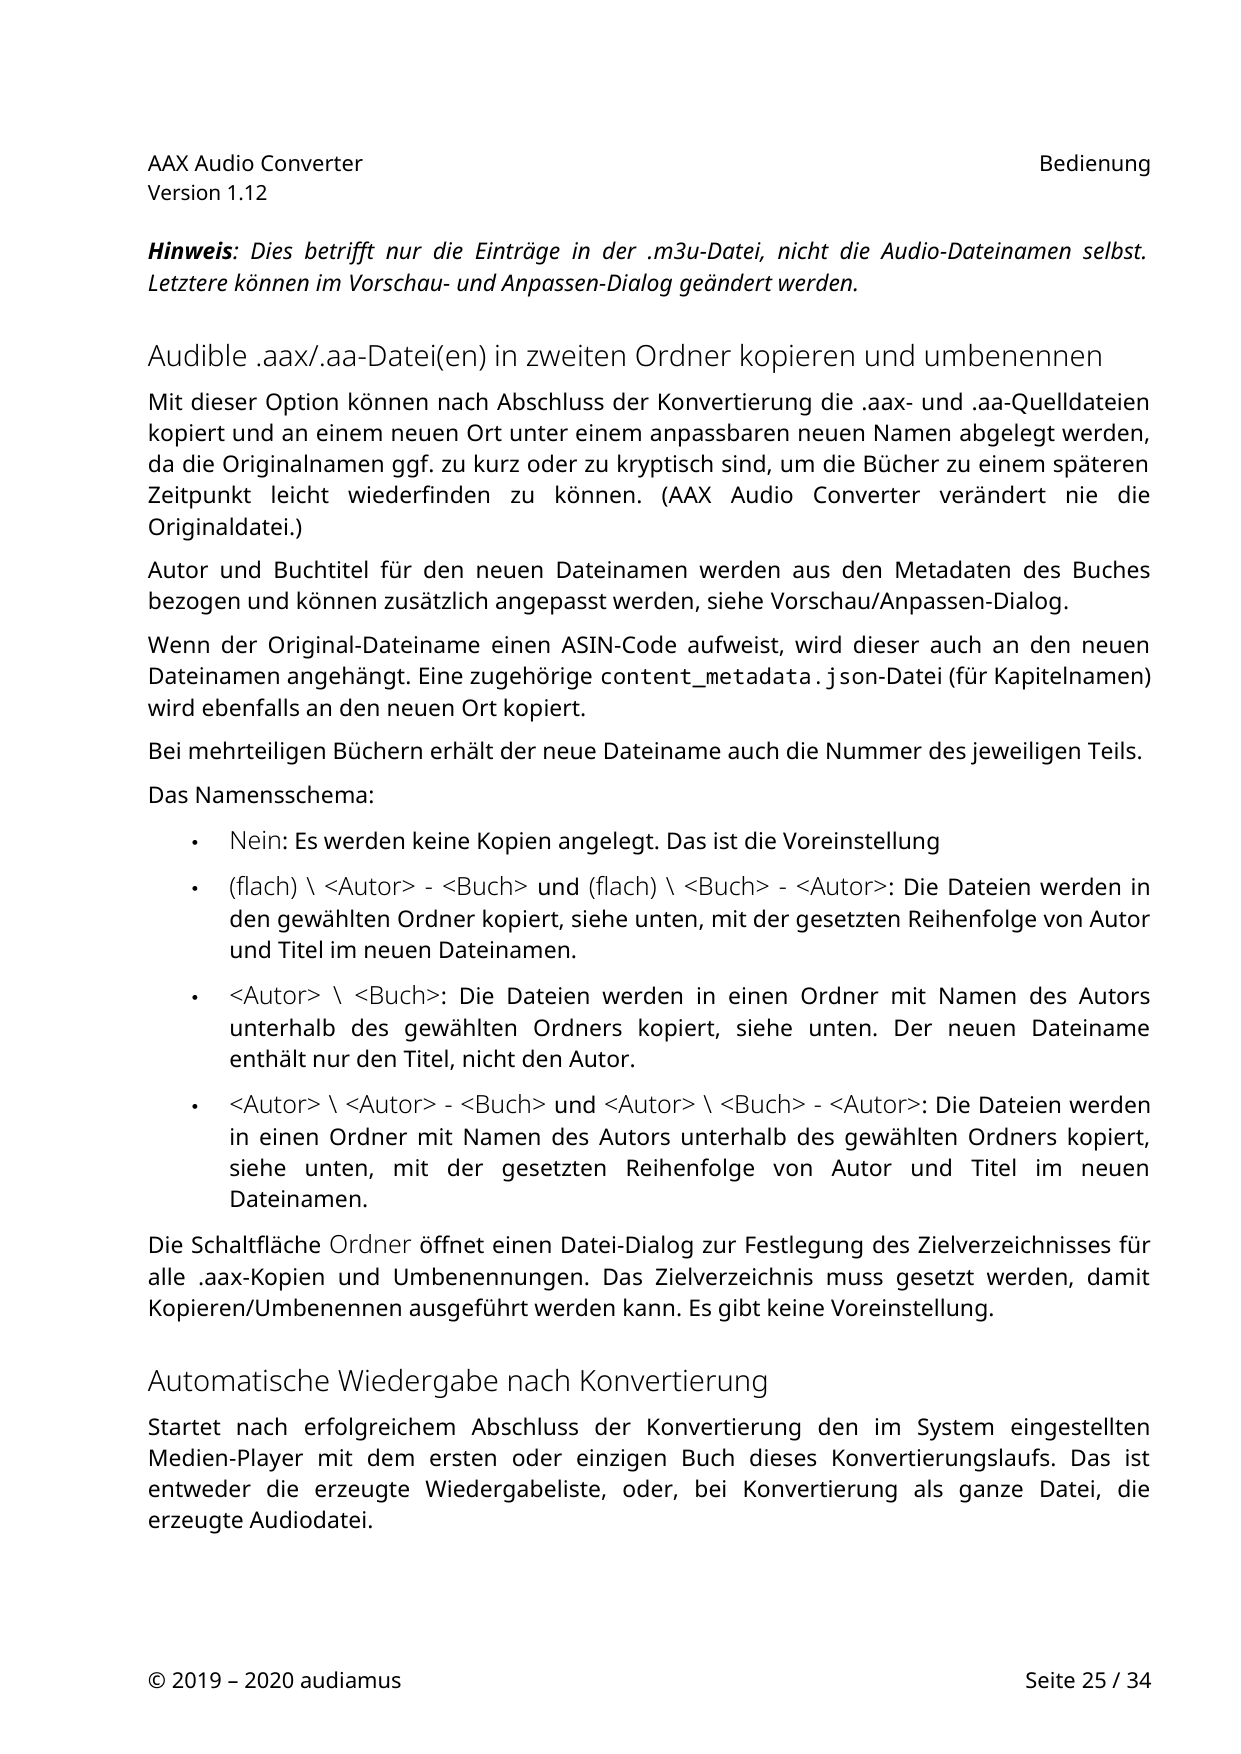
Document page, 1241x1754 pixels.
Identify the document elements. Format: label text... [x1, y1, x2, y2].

text Das Namensschema: [148, 779, 1152, 810]
list <Autor> \ <Buch>: Die Dateien werden in einen Ordner mit Namen des Autors unterhalb des gewählten Ordners kopiert, siehe unten. Der neuen Dateiname enthält nur den Titel, nicht den Autor. [192, 978, 1152, 1074]
text Bei mehrteiligen Büchern erhält der neue Dateiname auch die Nummer des jeweiligen Teils. [148, 735, 1152, 766]
list <Autor> \ <Autor> - <Buch> und <Autor> \ <Buch> - <Autor>: Die Dateien werden in einen Ordner mit Namen des Autors unterhalb des gewählten Ordners kopiert, siehe unten, mit der gesetzten Reihenfolge von Autor und Titel im neuen Dateinamen. [192, 1086, 1152, 1214]
subtitle Automatische Wiedergabe nach Konvertierung [148, 1360, 1152, 1400]
text Die Schaltfläche Ordner öffnet einen Datei-Dialog zur Festlegung des Zielverzeichnisses für alle .aax-Kopien und Umbenennungen. Das Zielverzeichnis muss gesetzt werden, damit Kopieren/Umbenennen ausgeführt werden kann. Es gibt keine Voreinstellung. [148, 1227, 1152, 1323]
text Autor und Buchtitel für den neuen Dateinamen werden aus den Metadaten des Buches bezogen und können zusätzlich angepasst werden, siehe Vorschau/Anpassen-Dialog. [148, 554, 1152, 617]
text Mit dieser Option können nach Abschluss der Konvertierung die .aax- und .aa-Quelldateien kopiert und an einem neuen Ort unter einem anpassbaren neuen Namen abgelegt werden, da die Originalnamen ggf. zu kurz oder zu kryptisch sind, um die Bücher zu einem späteren Zeitpunkt leicht wiederfinden zu können. (AAX Audio Converter verändert nie die Originaldatei.) [148, 385, 1152, 542]
subtitle Audible .aax/.aa-Datei(en) in zweiten Ordner kopieren und umbenennen [148, 335, 1152, 375]
text Startet nach erfolgreichem Abschluss der Konvertierung den im System eingestellten Medien-Player mit dem ersten oder einzigen Buch dieses Konvertierungslaufs. Das ist entweder die erzeugte Wiedergabeliste, oder, bei Konvertierung als ganze Datei, die erzeugte Audiodatei. [148, 1411, 1152, 1536]
list Nein: Es werden keine Kopien angelegt. Das ist die Voreinstellung [192, 822, 1152, 856]
list (flach) \ <Autor> - <Buch> und (flach) \ <Buch> - <Autor>: Die Dateien werden in den gewählten Ordner kopiert, siehe unten, mit der gesetzten Reihenfolge von Autor und Titel im neuen Dateinamen. [192, 869, 1152, 965]
text Hinweis: Dies betrifft nur die Einträge in der .m3u-Datei, nicht die Audio-Dateinamen selbst. Letztere können im Vorschau- und Anpassen-Dialog geändert werden. [148, 235, 1152, 298]
text Wenn der Original-Dateiname einen ASIN-Code aufweist, wird dieser auch an den neuen Dateinamen angehängt. Eine zugehörige content_metadata.json-Datei (für Kapitelnamen) wird ebenfalls an den neuen Ort kopiert. [148, 629, 1152, 723]
